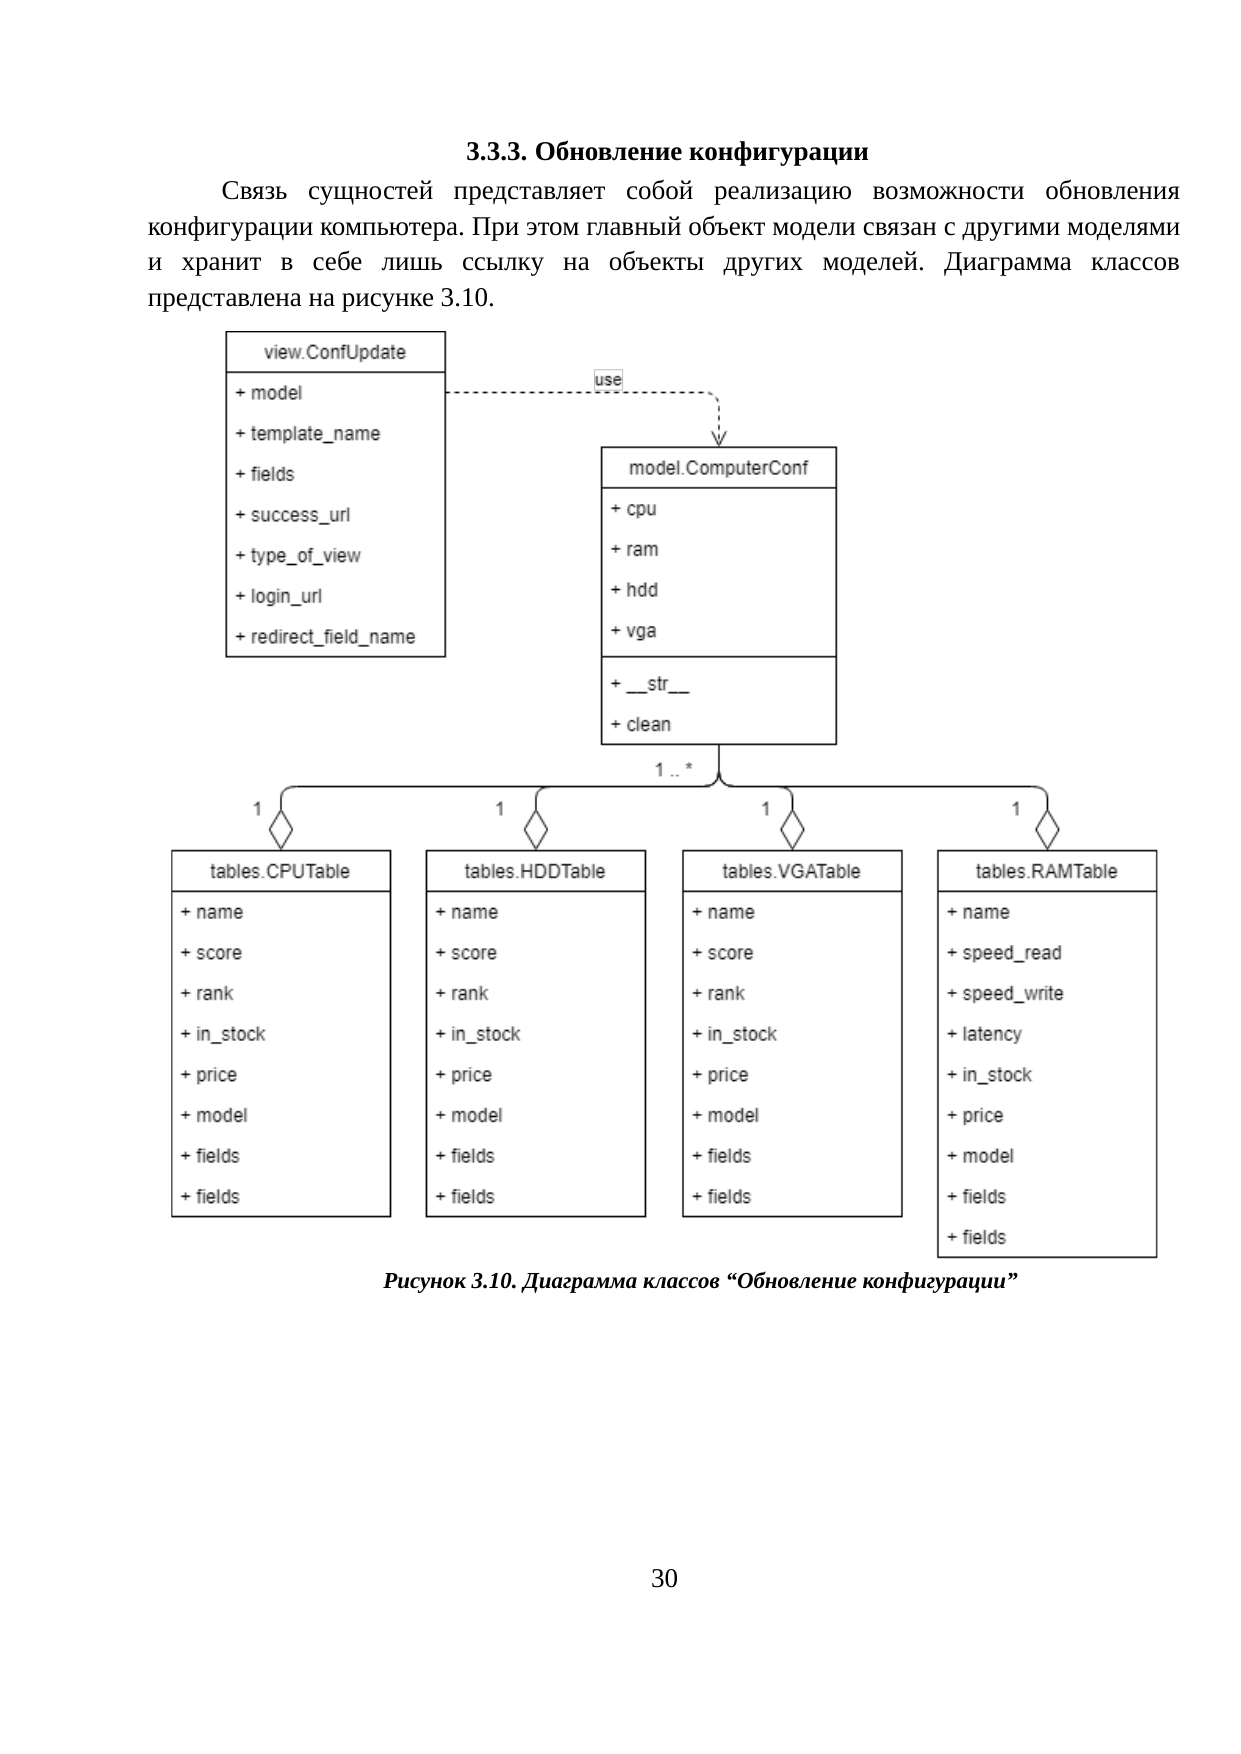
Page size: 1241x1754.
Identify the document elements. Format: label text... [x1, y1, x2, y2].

subtitle Обновление конфигурации [148, 135, 1181, 166]
text Связь сущностей представляет собой реализацию возможности обновления конфигурации компьютера. При этом главный объект модели связан с другими моделями и хранит в себе лишь ссылку на объекты других моделей. Диаграмма классов представлена на рисунке 3.10. [148, 174, 1181, 312]
picture [171, 331, 1158, 1263]
text Рисунок 3.10. Диаграмма классов “Обновление конфигурации” [148, 1263, 1181, 1293]
